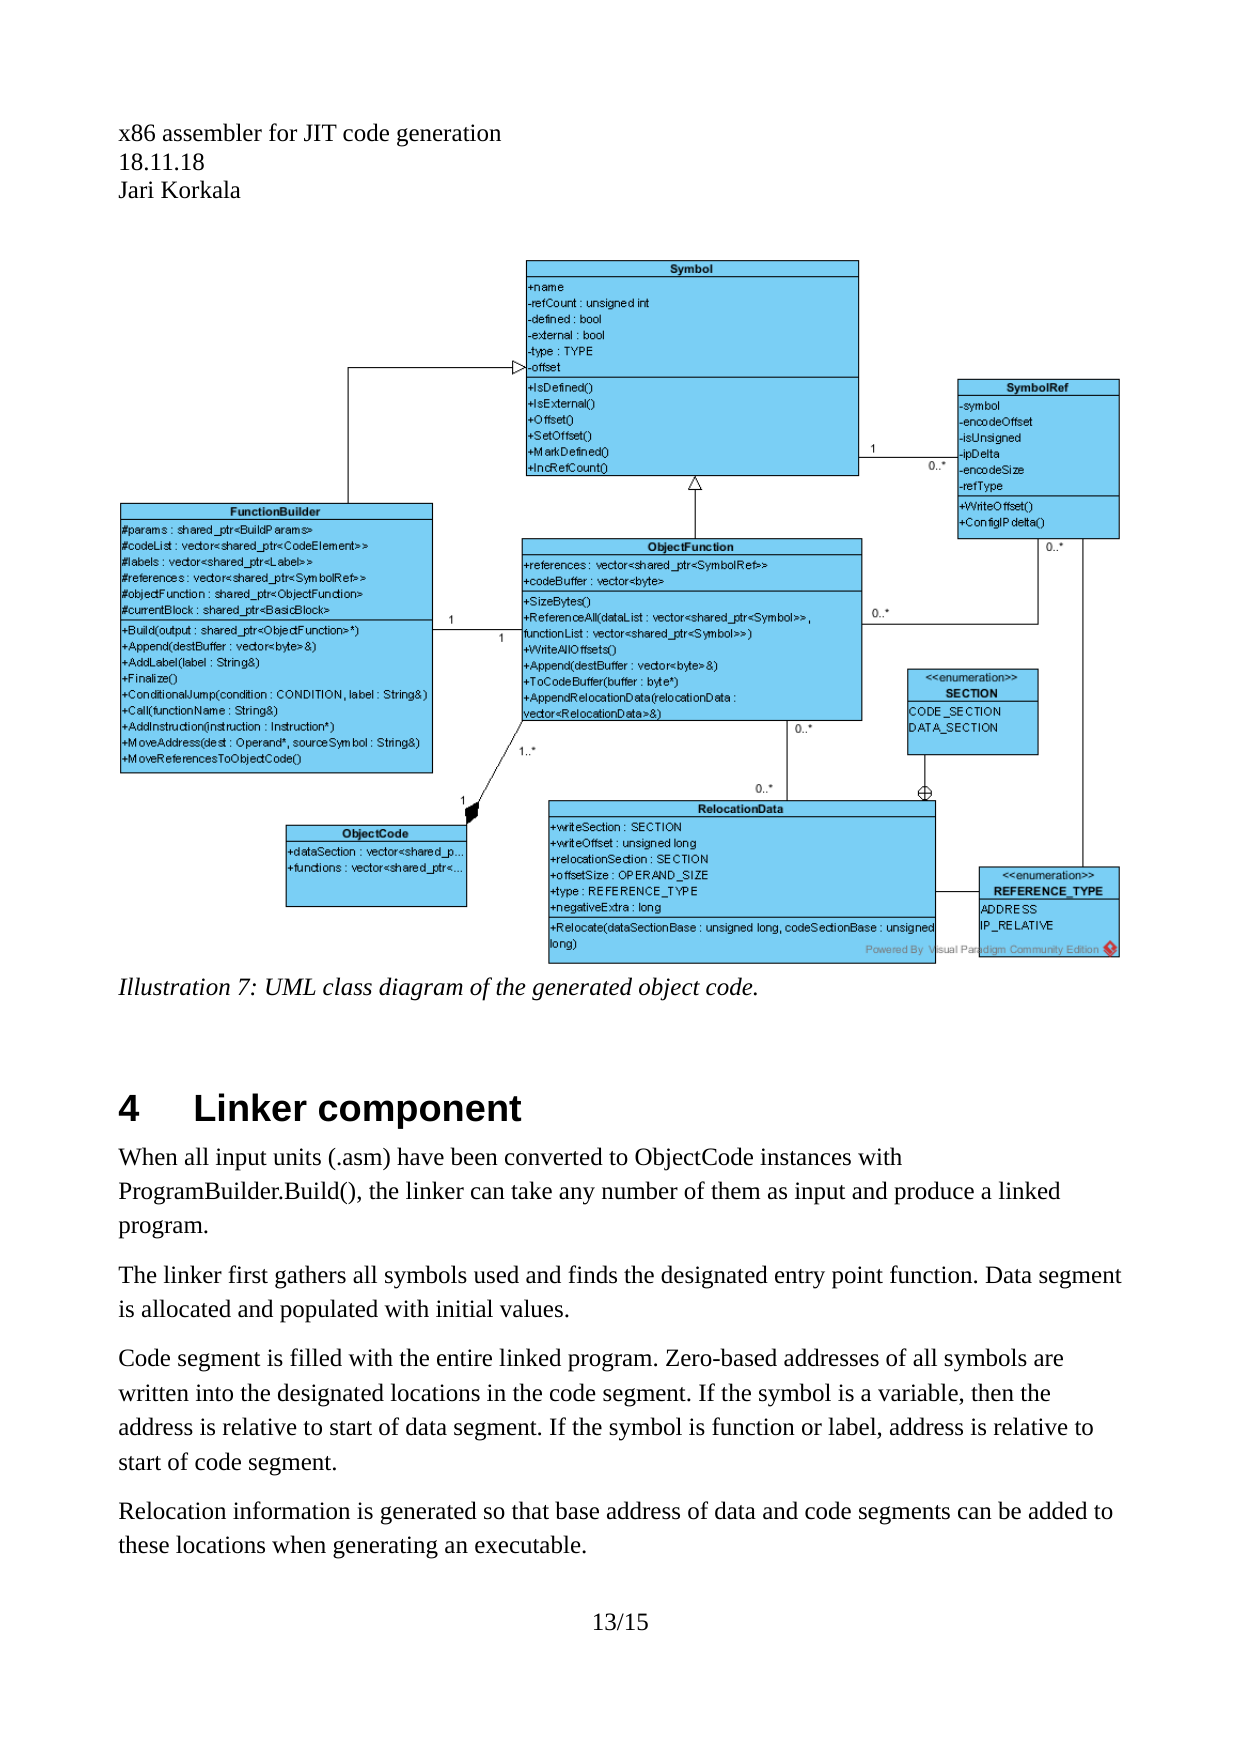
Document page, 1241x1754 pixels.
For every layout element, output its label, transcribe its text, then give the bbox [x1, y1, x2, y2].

picture [118, 258, 1123, 967]
text The linker first gathers all symbols used and finds the designated entry point function. Data segment is allocated and populated with initial values. [118, 1260, 1122, 1323]
text Code segment is filled with the entire linked program. Zero-based addresses of all symbols are written into the designated locations in the code segment. If the symbol is a variable, then the address is relative to start of data segment. If the symbol is function or label, address is relative to start of code segment. [118, 1343, 1122, 1475]
text When all input units (.asm) have been converted to ObjectCode instances with ProgramBuilder.Build(), the linker can take any number of them as input and produce a linked program. [118, 1142, 1122, 1239]
subtitle Linker component [118, 1086, 1122, 1129]
text Relocation information is generated so that base address of data and code segments can be added to these locations when generating an executable. [118, 1496, 1122, 1559]
text Illustration 7: UML class diagram of the generated object code. [118, 967, 1122, 1000]
